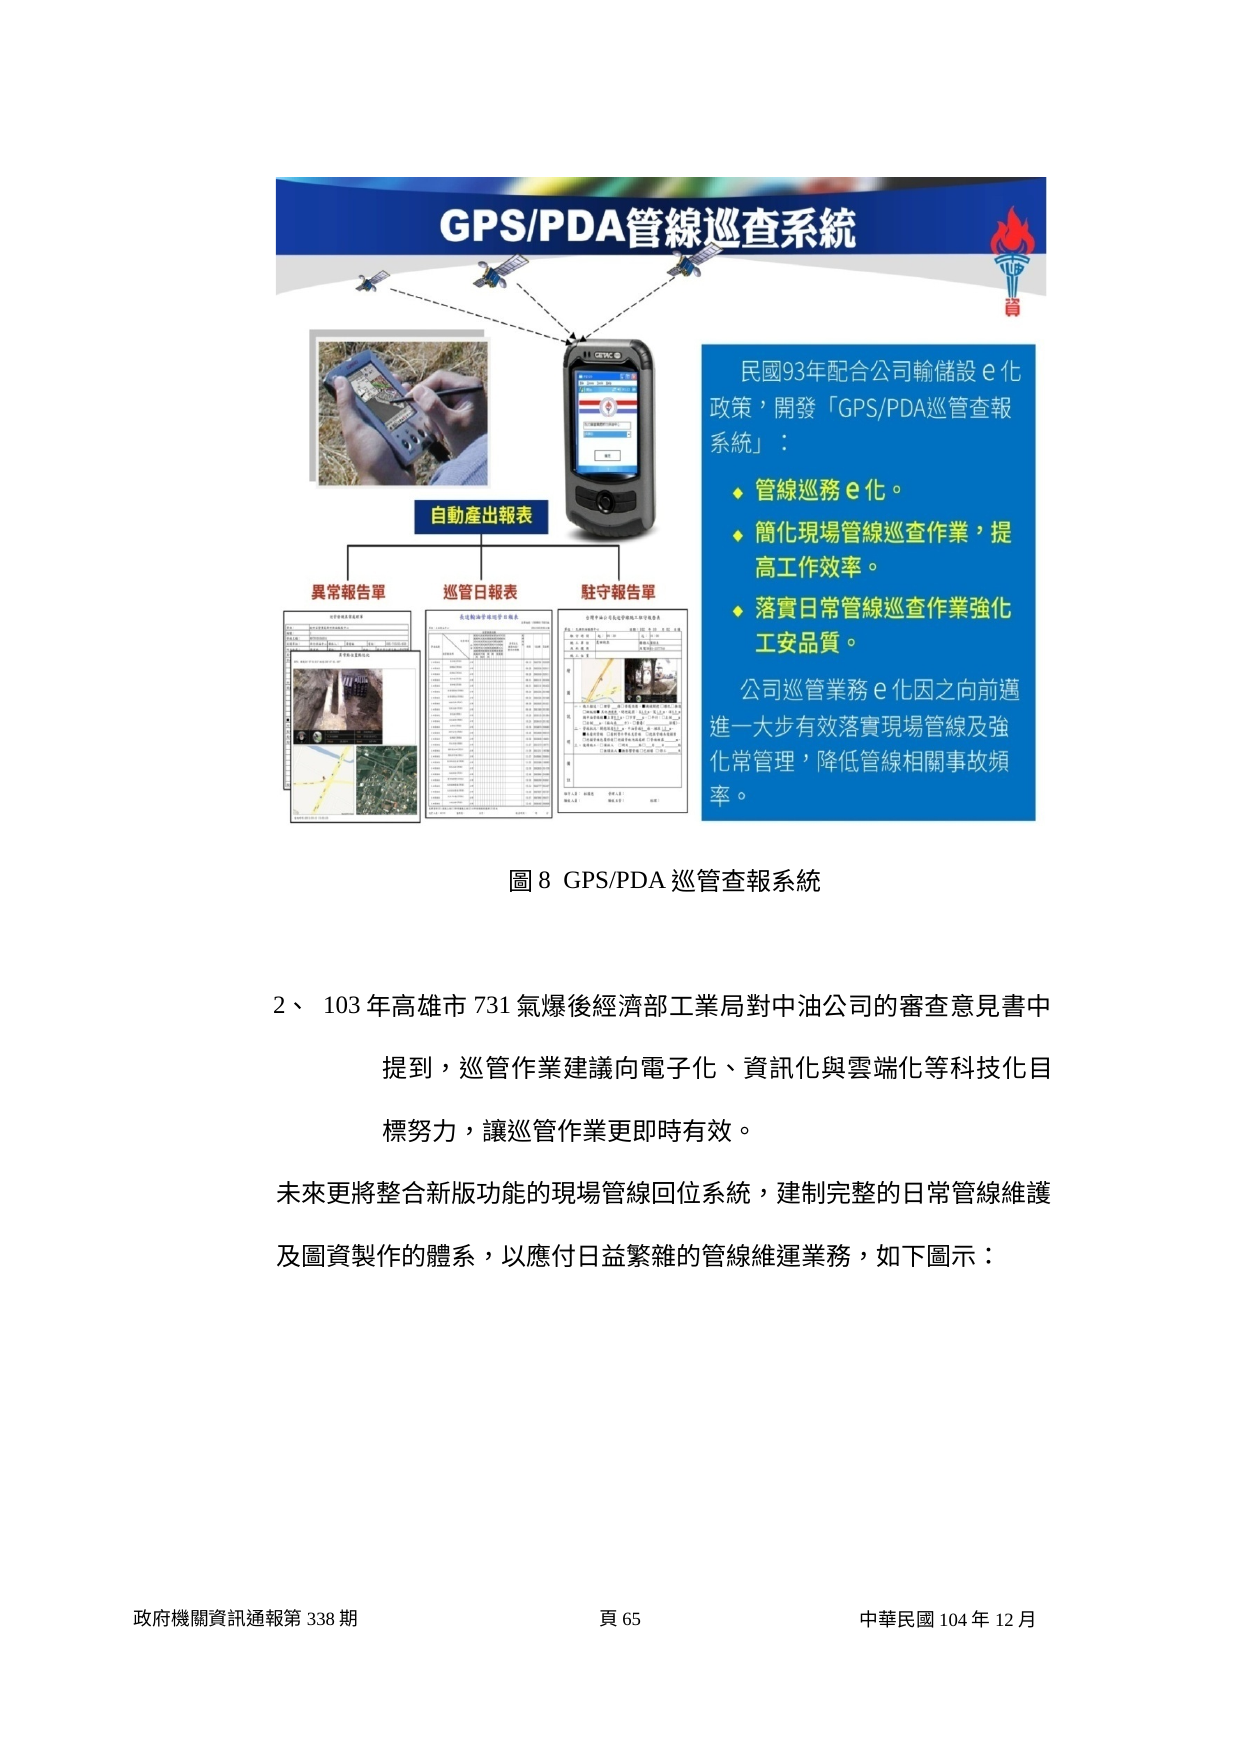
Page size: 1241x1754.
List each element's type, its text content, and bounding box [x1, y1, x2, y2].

text 未來更將整合新版功能的現場管線回位系統，建制完整的日常管線維護及圖資製作的體系，以應付日益繁雜的管線維運業務，如下圖示： [276, 1150, 1053, 1275]
text 圖8 GPS/PDA巡管查報系統 [276, 837, 1053, 900]
list 103年高雄市731氣爆後經濟部工業局對中油公司的審查意見書中提到，巡管作業建議向電子化、資訊化與雲端化等科技化目標努力，讓巡管作業更即時有效。 [273, 962, 1053, 1150]
